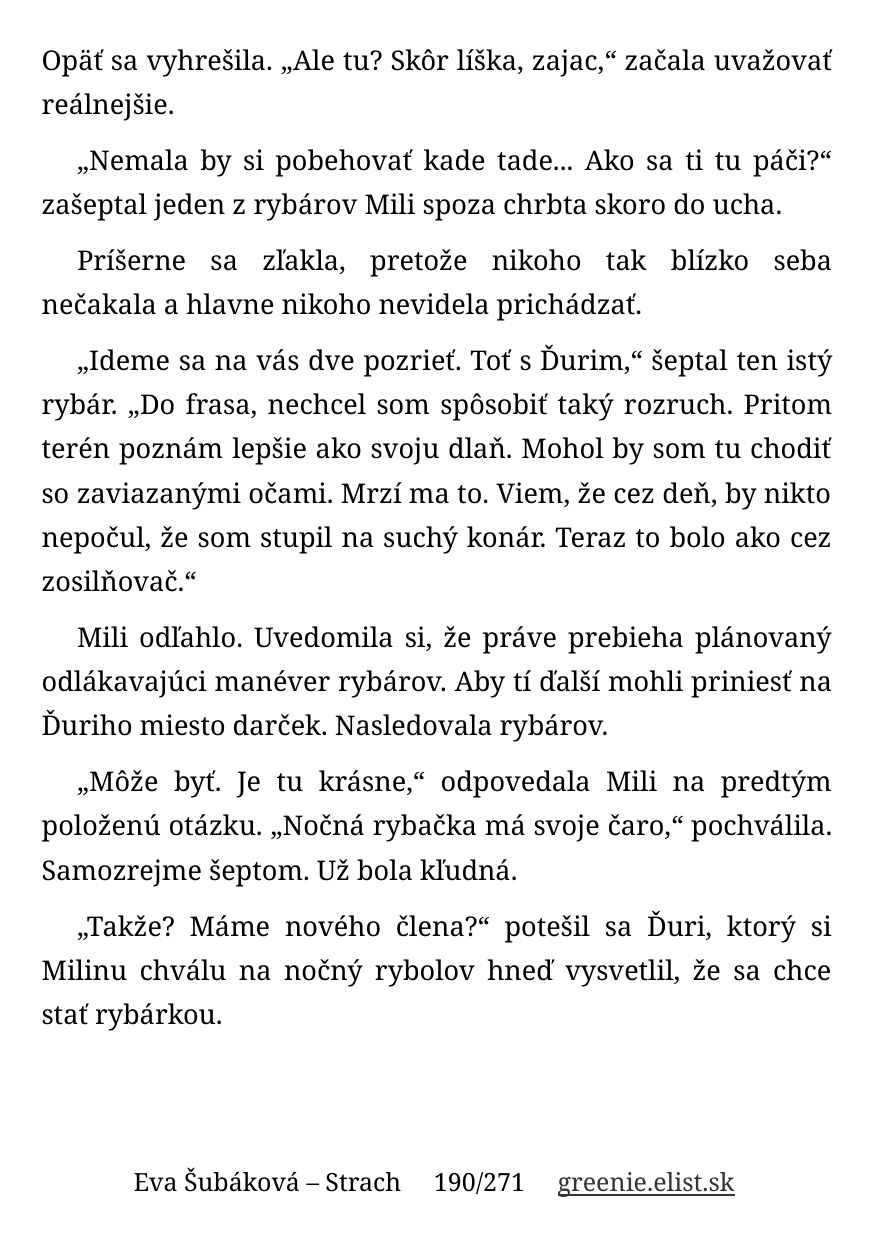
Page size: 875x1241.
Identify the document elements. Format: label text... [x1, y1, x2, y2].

text „Takže? Máme nového člena?“ potešil sa Ďuri, ktorý si Milinu chválu na nočný rybolov hneď vysvetlil, že sa chce stať rybárkou. [41, 907, 833, 1032]
text Mili odľahlo. Uvedomila si, že práve prebieha plánovaný odlákavajúci manéver rybárov. Aby tí ďalší mohli priniesť na Ďuriho miesto darček. Nasledovala rybárov. [41, 618, 833, 744]
text Príšerne sa zľakla, pretože nikoho tak blízko seba nečakala a hlavne nikoho nevidela prichádzať. [41, 242, 833, 323]
text „Nemala by si pobehovať kade tade... Ako sa ti tu páči?“ zašeptal jeden z rybárov Mili spoza chrbta skoro do ucha. [41, 141, 833, 222]
text „Môže byť. Je tu krásne,“ odpovedala Mili na predtým položenú otázku. „Nočná rybačka má svoje čaro,“ pochválila. Samozrejme šeptom. Už bola kľudná. [41, 763, 833, 888]
text „Ideme sa na vás dve pozrieť. Toť s Ďurim,“ šeptal ten istý rybár. „Do frasa, nechcel som spôsobiť taký rozruch. Pritom terén poznám lepšie ako svoju dlaň. Mohol by som tu chodiť so zaviazanými očami. Mrzí ma to. Viem, že cez deň, by nikto nepočul, že som stupil na suchý konár. Teraz to bolo ako cez zosilňovač.“ [41, 342, 833, 599]
text Opäť sa vyhrešila. „Ale tu? Skôr líška, zajac,“ začala uvažovať reálnejšie. [41, 41, 833, 122]
